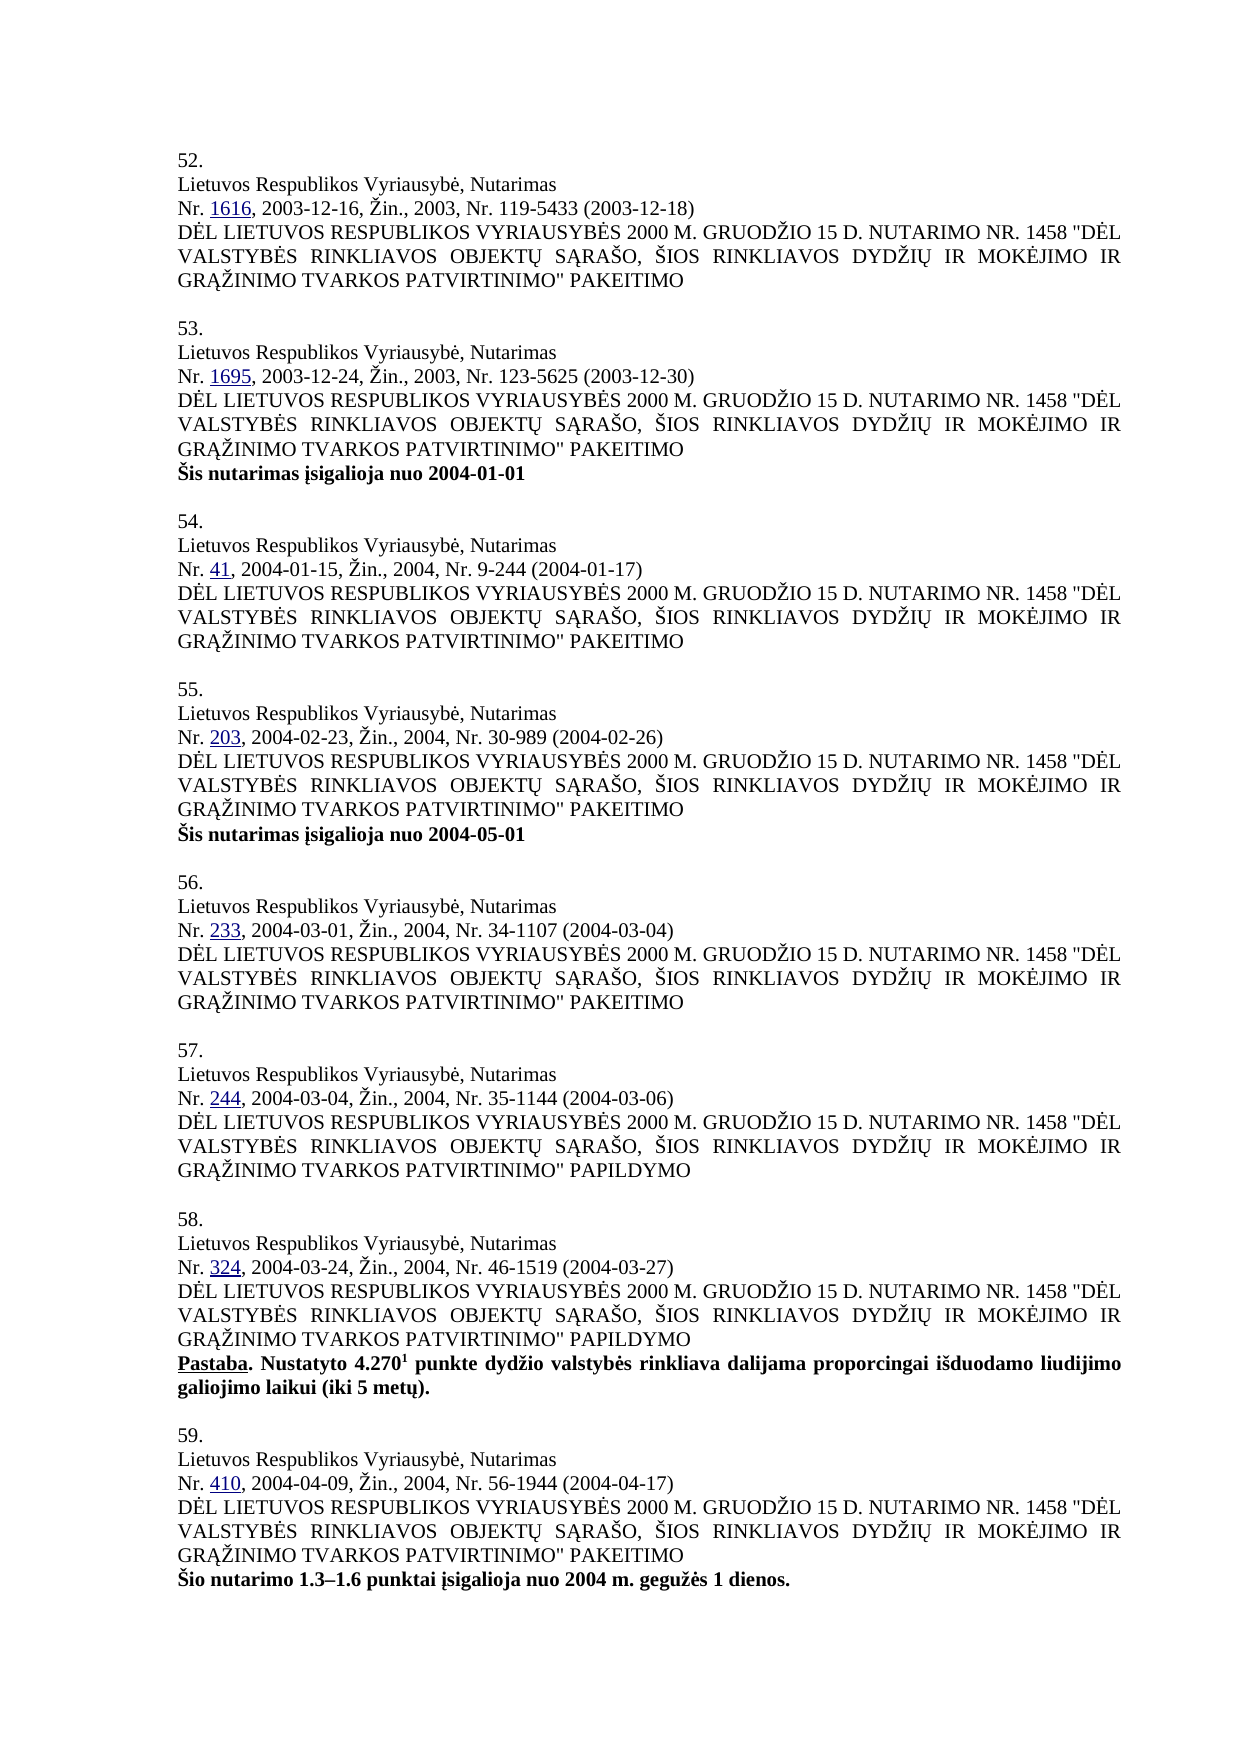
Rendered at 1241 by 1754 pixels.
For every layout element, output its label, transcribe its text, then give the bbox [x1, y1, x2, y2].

text 59. [177, 1423, 1122, 1447]
text Lietuvos Respublikos Vyriausybė, Nutarimas [177, 1447, 1122, 1471]
text Nr. 410, 2004-04-09, Žin., 2004, Nr. 56-1944 (2004-04-17) [177, 1471, 1122, 1495]
text DĖL LIETUVOS RESPUBLIKOS VYRIAUSYBĖS 2000 M. GRUODŽIO 15 D. NUTARIMO NR. 1458 "DĖL VALSTYBĖS RINKLIAVOS OBJEKTŲ SĄRAŠO, ŠIOS RINKLIAVOS DYDŽIŲ IR MOKĖJIMO IR GRĄŽINIMO TVARKOS PATVIRTINIMO" PAPILDYMO [177, 1279, 1122, 1351]
text 57. [177, 1038, 1122, 1062]
text 52. [177, 148, 1122, 172]
text Nr. 1695, 2003-12-24, Žin., 2003, Nr. 123-5625 (2003-12-30) [177, 364, 1122, 388]
text 54. [177, 509, 1122, 533]
text Šio nutarimo 1.3–1.6 punktai įsigalioja nuo 2004 m. gegužės 1 dienos. [177, 1567, 1122, 1591]
text Lietuvos Respublikos Vyriausybė, Nutarimas [177, 701, 1122, 725]
text Nr. 41, 2004-01-15, Žin., 2004, Nr. 9-244 (2004-01-17) [177, 557, 1122, 581]
text 55. [177, 677, 1122, 701]
text Lietuvos Respublikos Vyriausybė, Nutarimas [177, 1062, 1122, 1086]
text Nr. 1616, 2003-12-16, Žin., 2003, Nr. 119-5433 (2003-12-18) [177, 196, 1122, 220]
text DĖL LIETUVOS RESPUBLIKOS VYRIAUSYBĖS 2000 M. GRUODŽIO 15 D. NUTARIMO NR. 1458 "DĖL VALSTYBĖS RINKLIAVOS OBJEKTŲ SĄRAŠO, ŠIOS RINKLIAVOS DYDŽIŲ IR MOKĖJIMO IR GRĄŽINIMO TVARKOS PATVIRTINIMO" PAKEITIMO [177, 749, 1122, 821]
text Nr. 244, 2004-03-04, Žin., 2004, Nr. 35-1144 (2004-03-06) [177, 1086, 1122, 1110]
text Šis nutarimas įsigalioja nuo 2004-01-01 [177, 461, 1122, 484]
text DĖL LIETUVOS RESPUBLIKOS VYRIAUSYBĖS 2000 M. GRUODŽIO 15 D. NUTARIMO NR. 1458 "DĖL VALSTYBĖS RINKLIAVOS OBJEKTŲ SĄRAŠO, ŠIOS RINKLIAVOS DYDŽIŲ IR MOKĖJIMO IR GRĄŽINIMO TVARKOS PATVIRTINIMO" PAKEITIMO [177, 942, 1122, 1014]
text DĖL LIETUVOS RESPUBLIKOS VYRIAUSYBĖS 2000 M. GRUODŽIO 15 D. NUTARIMO NR. 1458 "DĖL VALSTYBĖS RINKLIAVOS OBJEKTŲ SĄRAŠO, ŠIOS RINKLIAVOS DYDŽIŲ IR MOKĖJIMO IR GRĄŽINIMO TVARKOS PATVIRTINIMO" PAPILDYMO [177, 1110, 1122, 1182]
text Lietuvos Respublikos Vyriausybė, Nutarimas [177, 340, 1122, 364]
text DĖL LIETUVOS RESPUBLIKOS VYRIAUSYBĖS 2000 M. GRUODŽIO 15 D. NUTARIMO NR. 1458 "DĖL VALSTYBĖS RINKLIAVOS OBJEKTŲ SĄRAŠO, ŠIOS RINKLIAVOS DYDŽIŲ IR MOKĖJIMO IR GRĄŽINIMO TVARKOS PATVIRTINIMO" PAKEITIMO [177, 581, 1122, 653]
text 56. [177, 869, 1122, 894]
text Lietuvos Respublikos Vyriausybė, Nutarimas [177, 172, 1122, 196]
text Nr. 324, 2004-03-24, Žin., 2004, Nr. 46-1519 (2004-03-27) [177, 1254, 1122, 1279]
text Lietuvos Respublikos Vyriausybė, Nutarimas [177, 533, 1122, 557]
text DĖL LIETUVOS RESPUBLIKOS VYRIAUSYBĖS 2000 M. GRUODŽIO 15 D. NUTARIMO NR. 1458 "DĖL VALSTYBĖS RINKLIAVOS OBJEKTŲ SĄRAŠO, ŠIOS RINKLIAVOS DYDŽIŲ IR MOKĖJIMO IR GRĄŽINIMO TVARKOS PATVIRTINIMO" PAKEITIMO [177, 388, 1122, 461]
text Nr. 233, 2004-03-01, Žin., 2004, Nr. 34-1107 (2004-03-04) [177, 918, 1122, 942]
text Nr. 203, 2004-02-23, Žin., 2004, Nr. 30-989 (2004-02-26) [177, 725, 1122, 749]
text 53. [177, 316, 1122, 340]
text DĖL LIETUVOS RESPUBLIKOS VYRIAUSYBĖS 2000 M. GRUODŽIO 15 D. NUTARIMO NR. 1458 "DĖL VALSTYBĖS RINKLIAVOS OBJEKTŲ SĄRAŠO, ŠIOS RINKLIAVOS DYDŽIŲ IR MOKĖJIMO IR GRĄŽINIMO TVARKOS PATVIRTINIMO" PAKEITIMO [177, 220, 1122, 292]
text Lietuvos Respublikos Vyriausybė, Nutarimas [177, 1231, 1122, 1254]
text Pastaba. Nustatyto 4.2701 punkte dydžio valstybės rinkliava dalijama proporcingai išduodamo liudijimo galiojimo laikui (iki 5 metų). [177, 1351, 1122, 1399]
text 58. [177, 1206, 1122, 1231]
text Lietuvos Respublikos Vyriausybė, Nutarimas [177, 894, 1122, 918]
text Šis nutarimas įsigalioja nuo 2004-05-01 [177, 821, 1122, 846]
text DĖL LIETUVOS RESPUBLIKOS VYRIAUSYBĖS 2000 M. GRUODŽIO 15 D. NUTARIMO NR. 1458 "DĖL VALSTYBĖS RINKLIAVOS OBJEKTŲ SĄRAŠO, ŠIOS RINKLIAVOS DYDŽIŲ IR MOKĖJIMO IR GRĄŽINIMO TVARKOS PATVIRTINIMO" PAKEITIMO [177, 1495, 1122, 1567]
